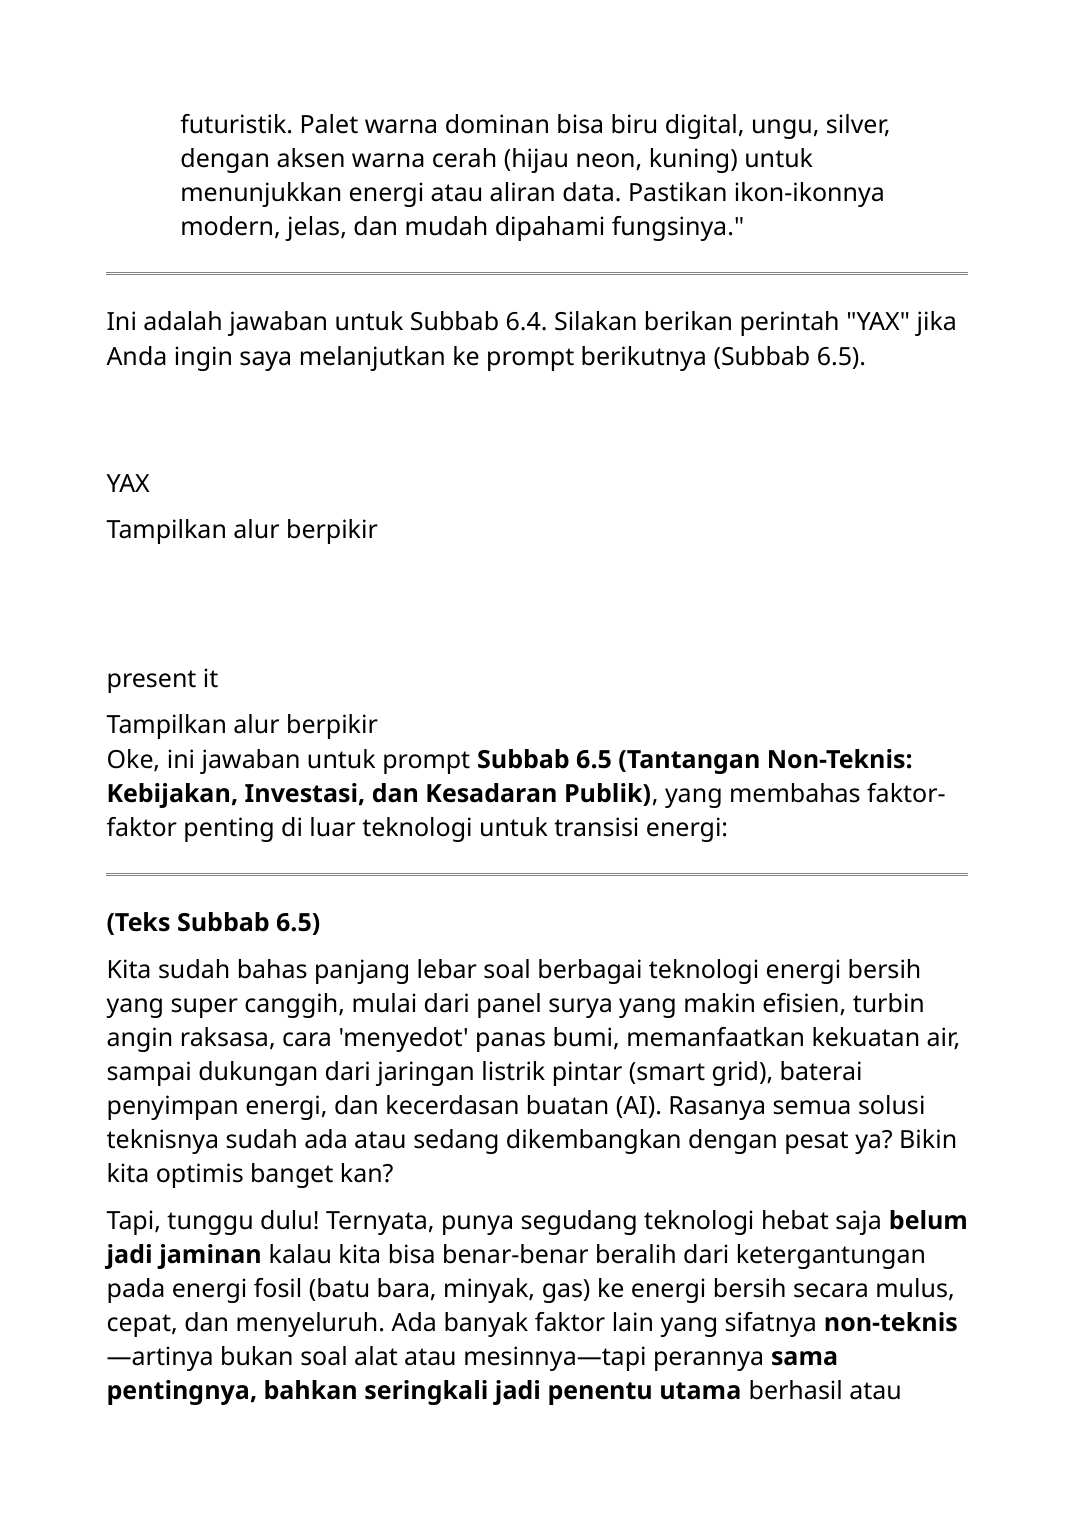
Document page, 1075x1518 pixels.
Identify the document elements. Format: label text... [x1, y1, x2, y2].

text Ini adalah jawaban untuk Subbab 6.4. Silakan berikan perintah "YAX" jika Anda ingin saya melanjutkan ke prompt berikutnya (Subbab 6.5). [106, 304, 968, 372]
text (Teks Subbab 6.5) [106, 905, 968, 939]
text YAX [106, 465, 968, 499]
text Kita sudah bahas panjang lebar soal berbagai teknologi energi bersih yang super canggih, mulai dari panel surya yang makin efisien, turbin angin raksasa, cara 'menyedot' panas bumi, memanfaatkan kekuatan air, sampai dukungan dari jaringan listrik pintar (smart grid), baterai penyimpan energi, dan kecerdasan buatan (AI). Rasanya semua solusi teknisnya sudah ada atau sedang dikembangkan dengan pesat ya? Bikin kita optimis banget kan? [106, 951, 968, 1190]
text Oke, ini jawaban untuk prompt Subbab 6.5 (Tantangan Non-Teknis: Kebijakan, Investasi, dan Kesadaran Publik), yang membahas faktor-faktor penting di luar teknologi untuk transisi energi: [106, 741, 968, 843]
text Tapi, tunggu dulu! Ternyata, punya segudang teknologi hebat saja belum jadi jaminan kalau kita bisa benar-benar beralih dari ketergantungan pada energi fosil (batu bara, minyak, gas) ke energi bersih secara mulus, cepat, dan menyeluruh. Ada banyak faktor lain yang sifatnya non-teknis—artinya bukan soal alat atau mesinnya—tapi perannya sama pentingnya, bahkan seringkali jadi penentu utama berhasil atau [106, 1202, 968, 1407]
text Tampilkan alur berpikir [106, 512, 968, 546]
list futuristik. Palet warna dominan bisa biru digital, ungu, silver, dengan aksen warna cerah (hijau neon, kuning) untuk menunjukkan energi atau aliran data. Pastikan ikon-ikonnya modern, jelas, dan mudah dipahami fungsinya." [151, 106, 968, 243]
text present it [106, 661, 968, 695]
text Tampilkan alur berpikir [106, 707, 968, 741]
